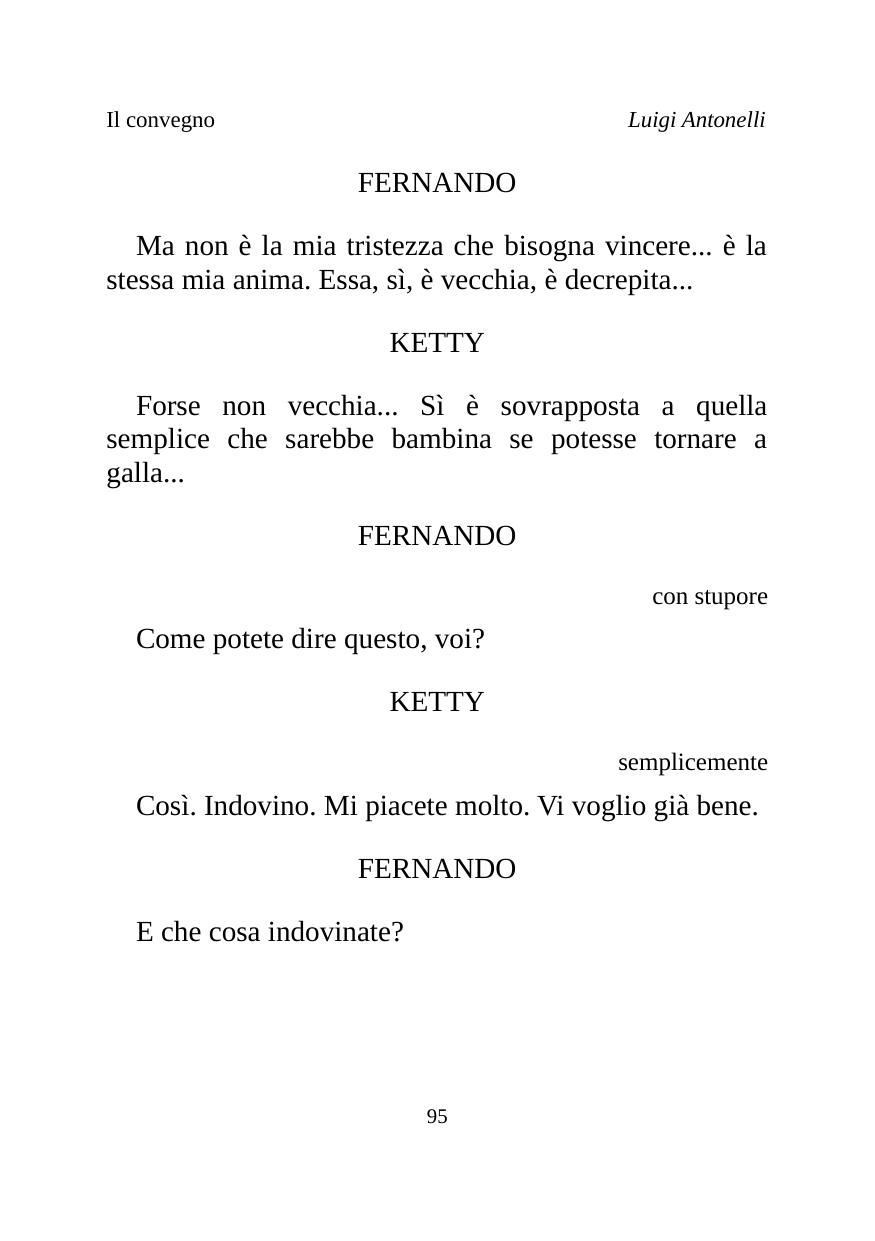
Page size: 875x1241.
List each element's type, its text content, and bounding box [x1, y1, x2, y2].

text KETTY [106, 325, 768, 358]
text FERNANDO [106, 851, 768, 884]
text con stupore [431, 581, 768, 610]
text Ma non è la mia tristezza che bisogna vincere... è la stessa mia anima. Essa, sì, è vecchia, è decrepita... [106, 228, 768, 295]
text FERNANDO [106, 165, 768, 199]
text Così. Indovino. Mi piacete molto. Vi voglio già bene. [106, 788, 768, 822]
text Come potete dire questo, voi? [106, 621, 768, 655]
text FERNANDO [106, 518, 768, 551]
text E che cosa indovinate? [106, 914, 768, 948]
text KETTY [106, 684, 768, 718]
text Forse non vecchia... Sì è sovrapposta a quella semplice che sarebbe bambina se potesse tornare a galla... [106, 388, 768, 488]
text semplicemente [431, 747, 768, 776]
